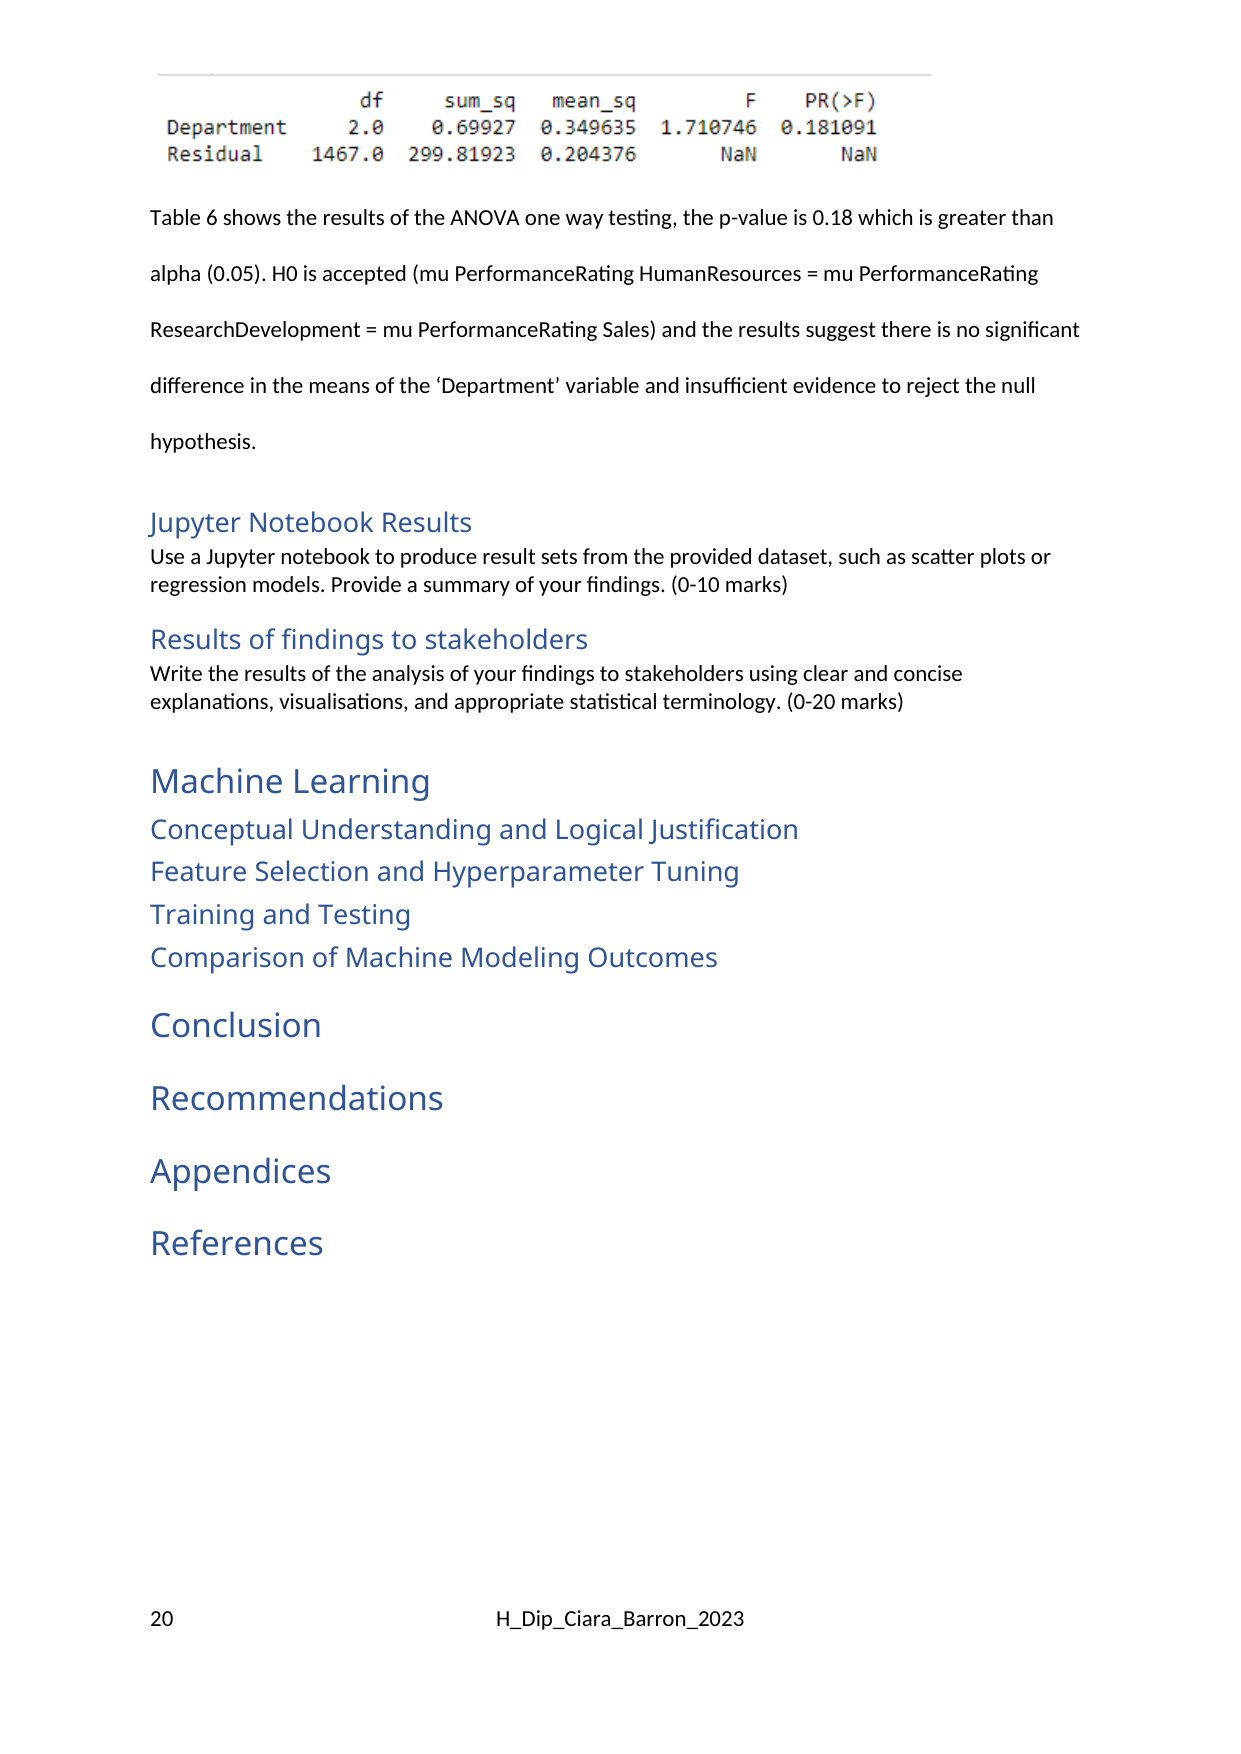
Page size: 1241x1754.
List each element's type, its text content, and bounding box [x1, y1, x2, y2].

text Write the results of the analysis of your findings to stakeholders using clear and concise [150, 659, 1090, 687]
subtitle Conclusion [150, 1002, 1090, 1048]
subtitle Appendices [150, 1147, 1090, 1193]
subtitle Feature Selection and Hyperparameter Tuning [150, 853, 1090, 890]
subtitle Results of findings to stakeholders [150, 621, 1090, 657]
text regression models. Provide a summary of your findings. (0-10 marks) [150, 570, 1090, 598]
subtitle Jupyter Notebook Results [150, 504, 1090, 541]
subtitle Machine Learning [150, 758, 1090, 804]
subtitle Comparison of Machine Modeling Outcomes [150, 938, 1090, 975]
text explanations, visualisations, and appropriate statistical terminology. (0-20 marks) [150, 687, 1090, 715]
text Table 6 shows the results of the ANOVA one way testing, the p-value is 0.18 which is greater than alpha (0.05). H0 is accepted (mu PerformanceRating HumanResources = mu PerformanceRating ResearchDevelopment = mu PerformanceRating Sales) and the results suggest there is no significant difference in the means of the ‘Department’ variable and insufficient evidence to reject the null hypothesis. [150, 203, 1090, 455]
subtitle Recommendations [150, 1075, 1090, 1120]
text Use a Jupyter notebook to produce result sets from the provided dataset, such as scatter plots or [150, 542, 1090, 570]
subtitle Conceptual Understanding and Logical Justification [150, 810, 1090, 847]
subtitle Training and Testing [150, 896, 1090, 933]
subtitle References [150, 1220, 1090, 1265]
